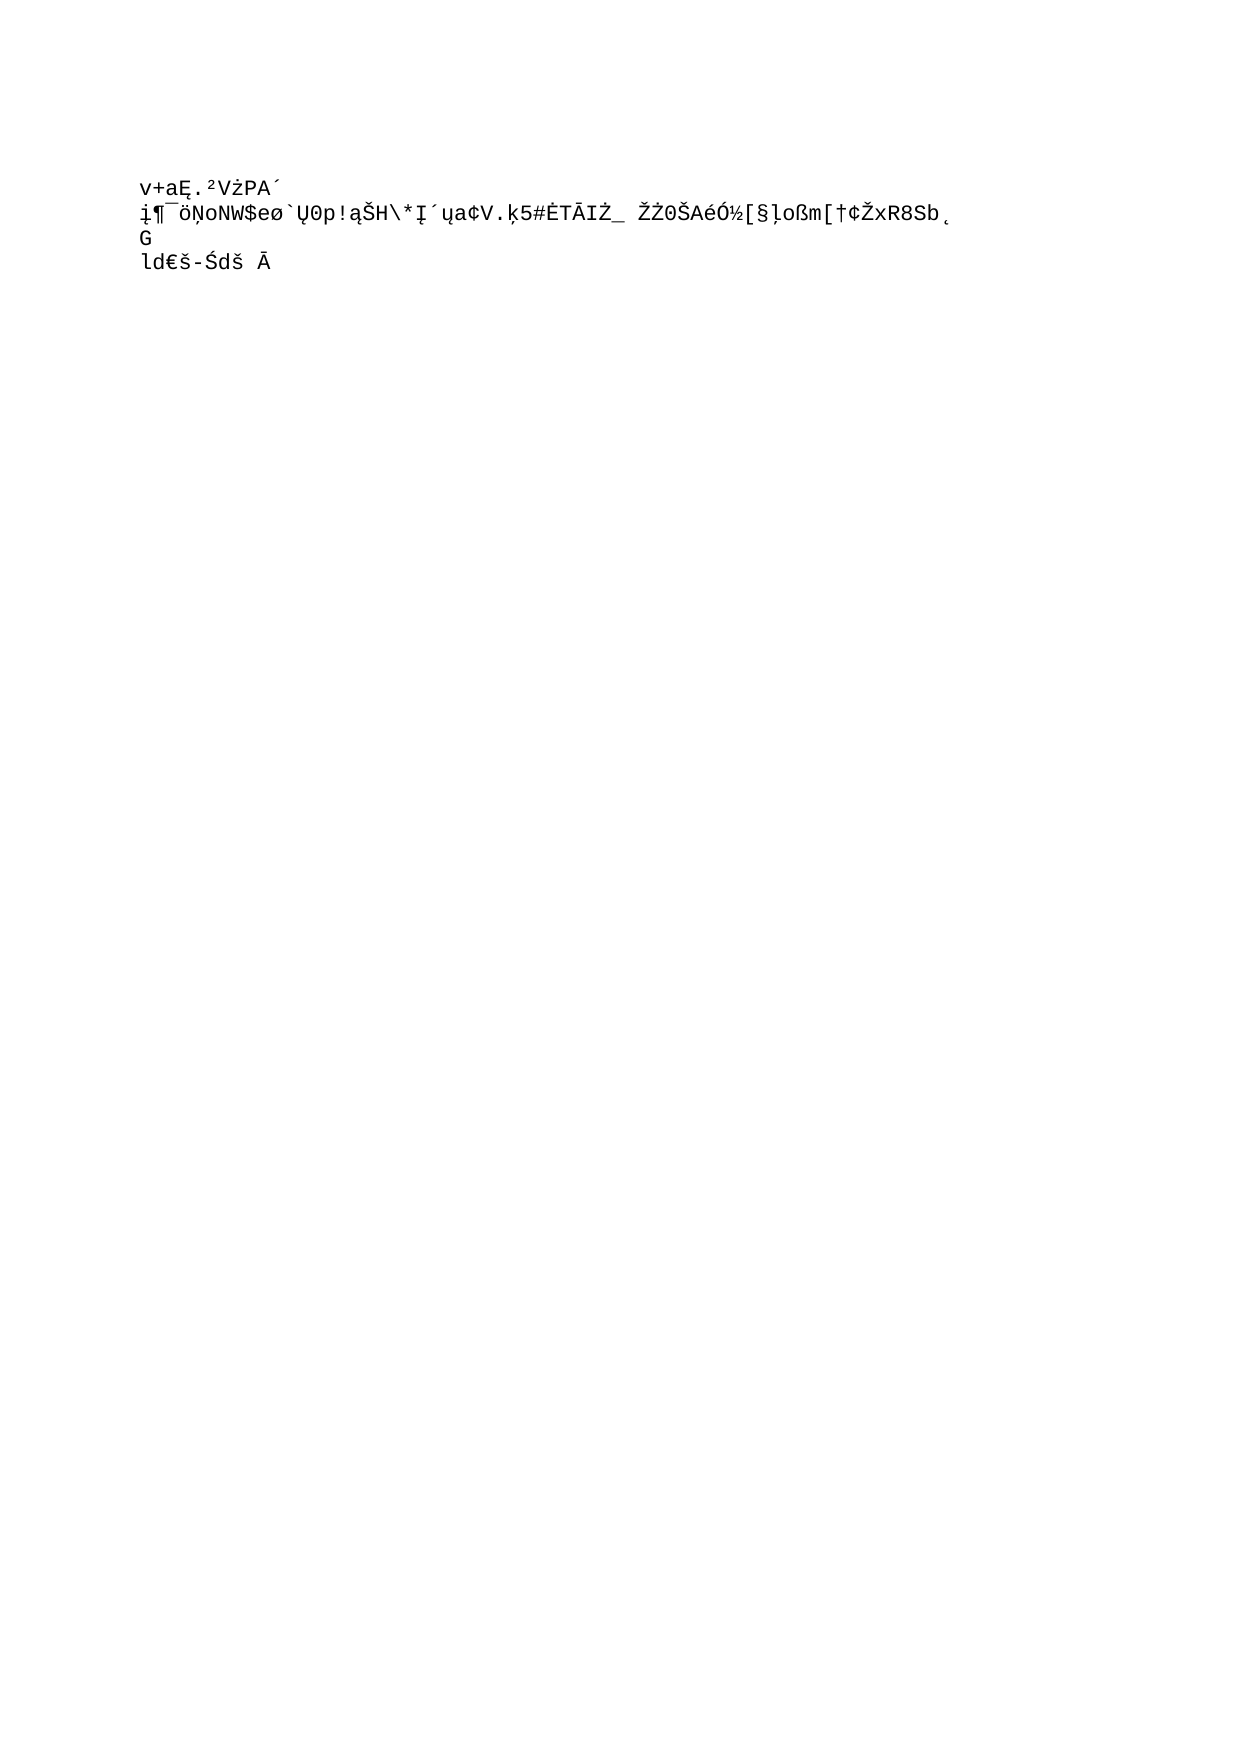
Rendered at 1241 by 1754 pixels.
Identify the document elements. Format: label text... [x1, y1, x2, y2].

text ld€š-Śdš Ā [139, 252, 1101, 276]
text G [139, 227, 1101, 252]
text v+aĘ.²VżPA´ į¶¯öŅoNW$eø`Ų0p!ąŠH\*Į´ųa¢V.ķ5#ĖTĀIŻ_ ŽŻ0ŠAéÓ½[§ļoßm[†¢ŽxR8Sb˛ [139, 177, 1101, 227]
